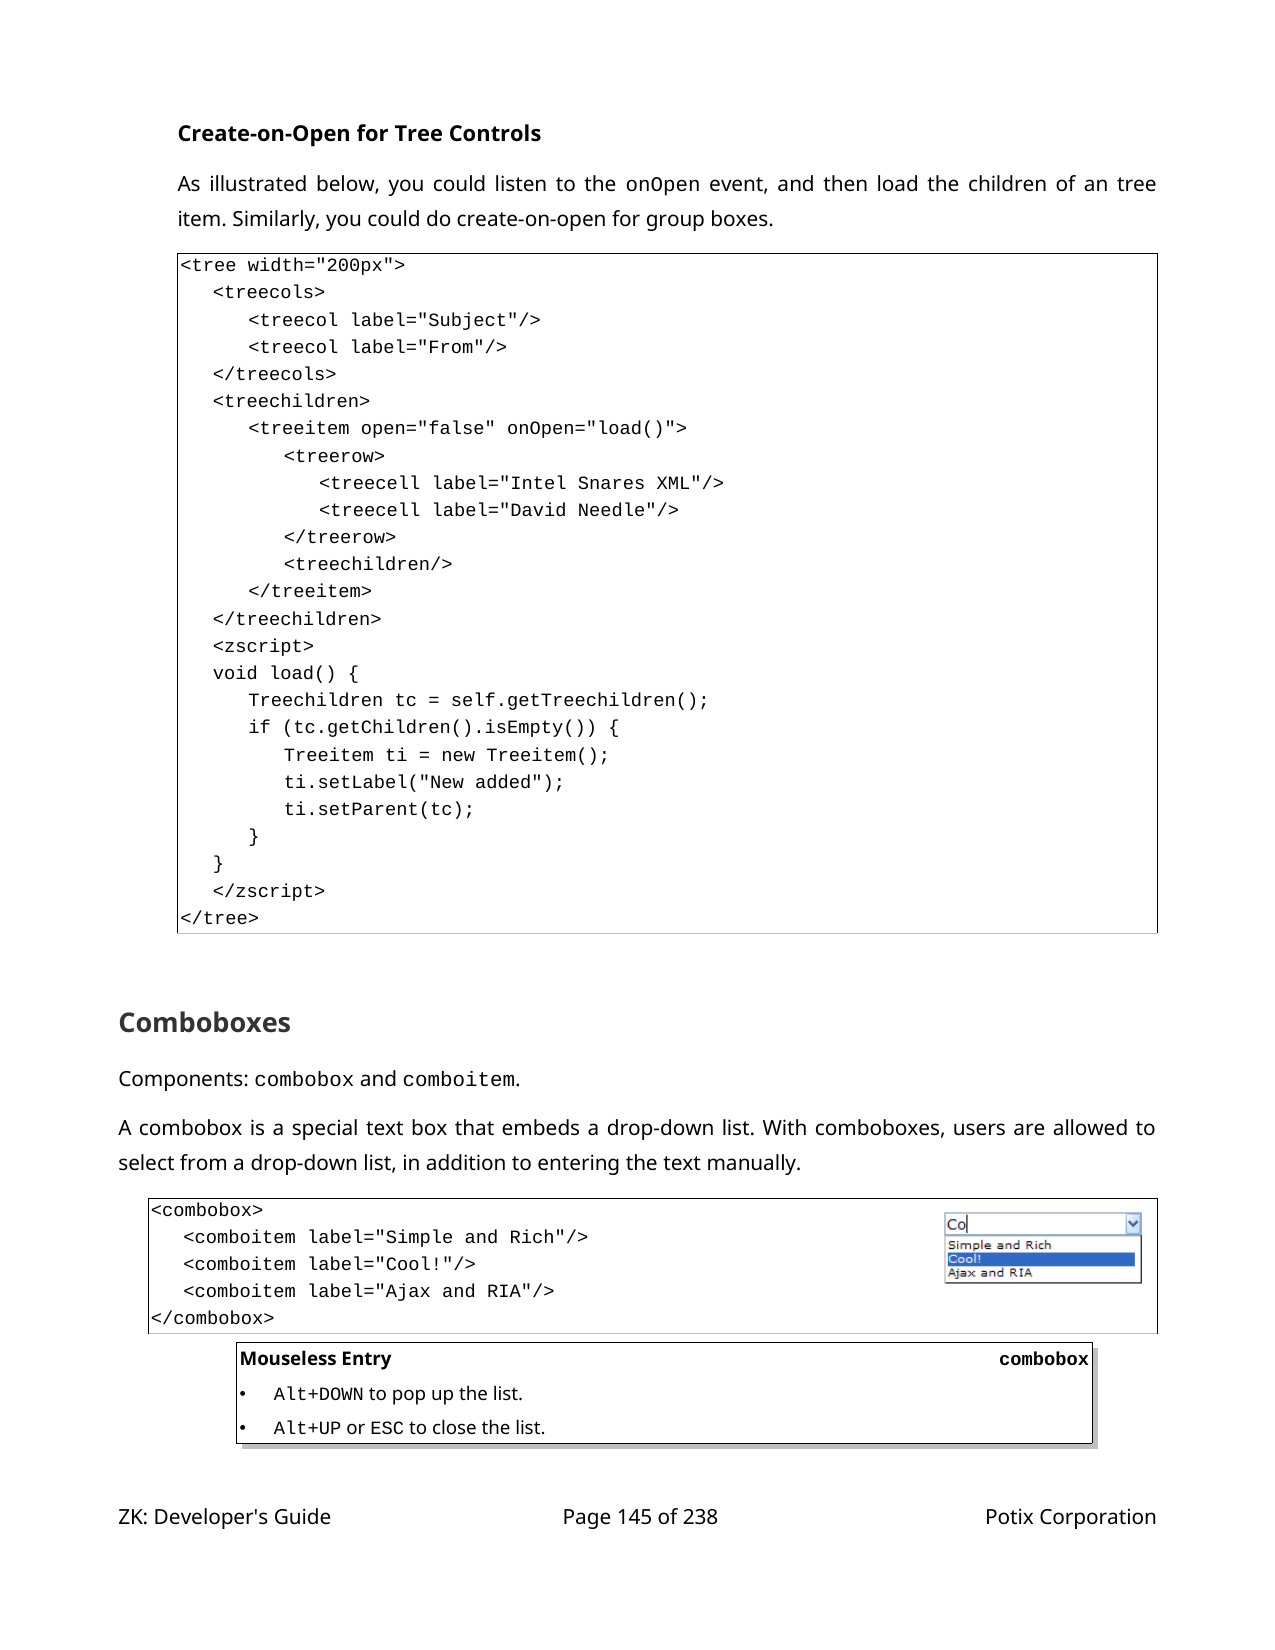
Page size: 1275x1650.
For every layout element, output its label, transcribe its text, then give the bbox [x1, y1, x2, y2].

text <combobox> [149, 1199, 1157, 1222]
text <comboitem label="Simple and Rich"/> [149, 1224, 941, 1249]
text Treechildren tc = self.getTreechildren(); [178, 688, 1157, 712]
list Alt+DOWN to pop up the list. [237, 1377, 1092, 1406]
text } [178, 824, 1157, 848]
text if (tc.getChildren().isEmpty()) { [178, 715, 1157, 739]
text void load() { [178, 661, 1157, 685]
subtitle Comboboxes [118, 1004, 1157, 1041]
text <treecell label="David Needle"/> [178, 498, 1157, 522]
text A combobox is a special text box that embeds a drop-down list. With comboboxes, users are allowed to select from a drop-down list, in addition to entering the text manually. [118, 1113, 1157, 1177]
list Alt+UP or ESC to close the list. [237, 1411, 1092, 1443]
text <zscript> [178, 634, 1157, 658]
text Components: combobox and comboitem. [118, 1064, 1157, 1093]
subtitle Create-on-Open for Tree Controls [177, 118, 1157, 148]
text <treeitem open="false" onOpen="load()"> [178, 416, 1157, 441]
text </treechildren> [178, 607, 1157, 631]
text <treerow> [178, 443, 1157, 468]
text <treecols> [178, 280, 1157, 304]
text </zscript> [178, 878, 1157, 903]
text </treeitem> [178, 579, 1157, 604]
text As illustrated below, you could listen to the onOpen event, and then load the children of an tree item. Similarly, you could do create-on-open for group boxes. [177, 169, 1157, 232]
text <comboitem label="Ajax and RIA"/> [149, 1279, 1157, 1303]
text Treeitem ti = new Treeitem(); [178, 742, 1157, 767]
text ti.setLabel("New added"); [178, 770, 1157, 794]
text <comboitem label="Cool!"/> [149, 1252, 941, 1276]
text <tree width="200px"> [178, 254, 1157, 277]
text <treecol label="Subject"/> [178, 307, 1157, 332]
picture [941, 1209, 1150, 1287]
text <treechildren/> [178, 552, 1157, 576]
text </tree> [178, 906, 1157, 933]
text </treecols> [178, 362, 1157, 386]
text } [178, 851, 1157, 876]
text Mouseless Entry combobox [237, 1343, 1092, 1371]
text <treechildren> [178, 389, 1157, 413]
text </treerow> [178, 525, 1157, 549]
text <treecell label="Intel Snares XML"/> [178, 471, 1157, 495]
text ti.setParent(tc); [178, 797, 1157, 821]
text <treecol label="From"/> [178, 335, 1157, 359]
text </combobox> [149, 1306, 1157, 1333]
